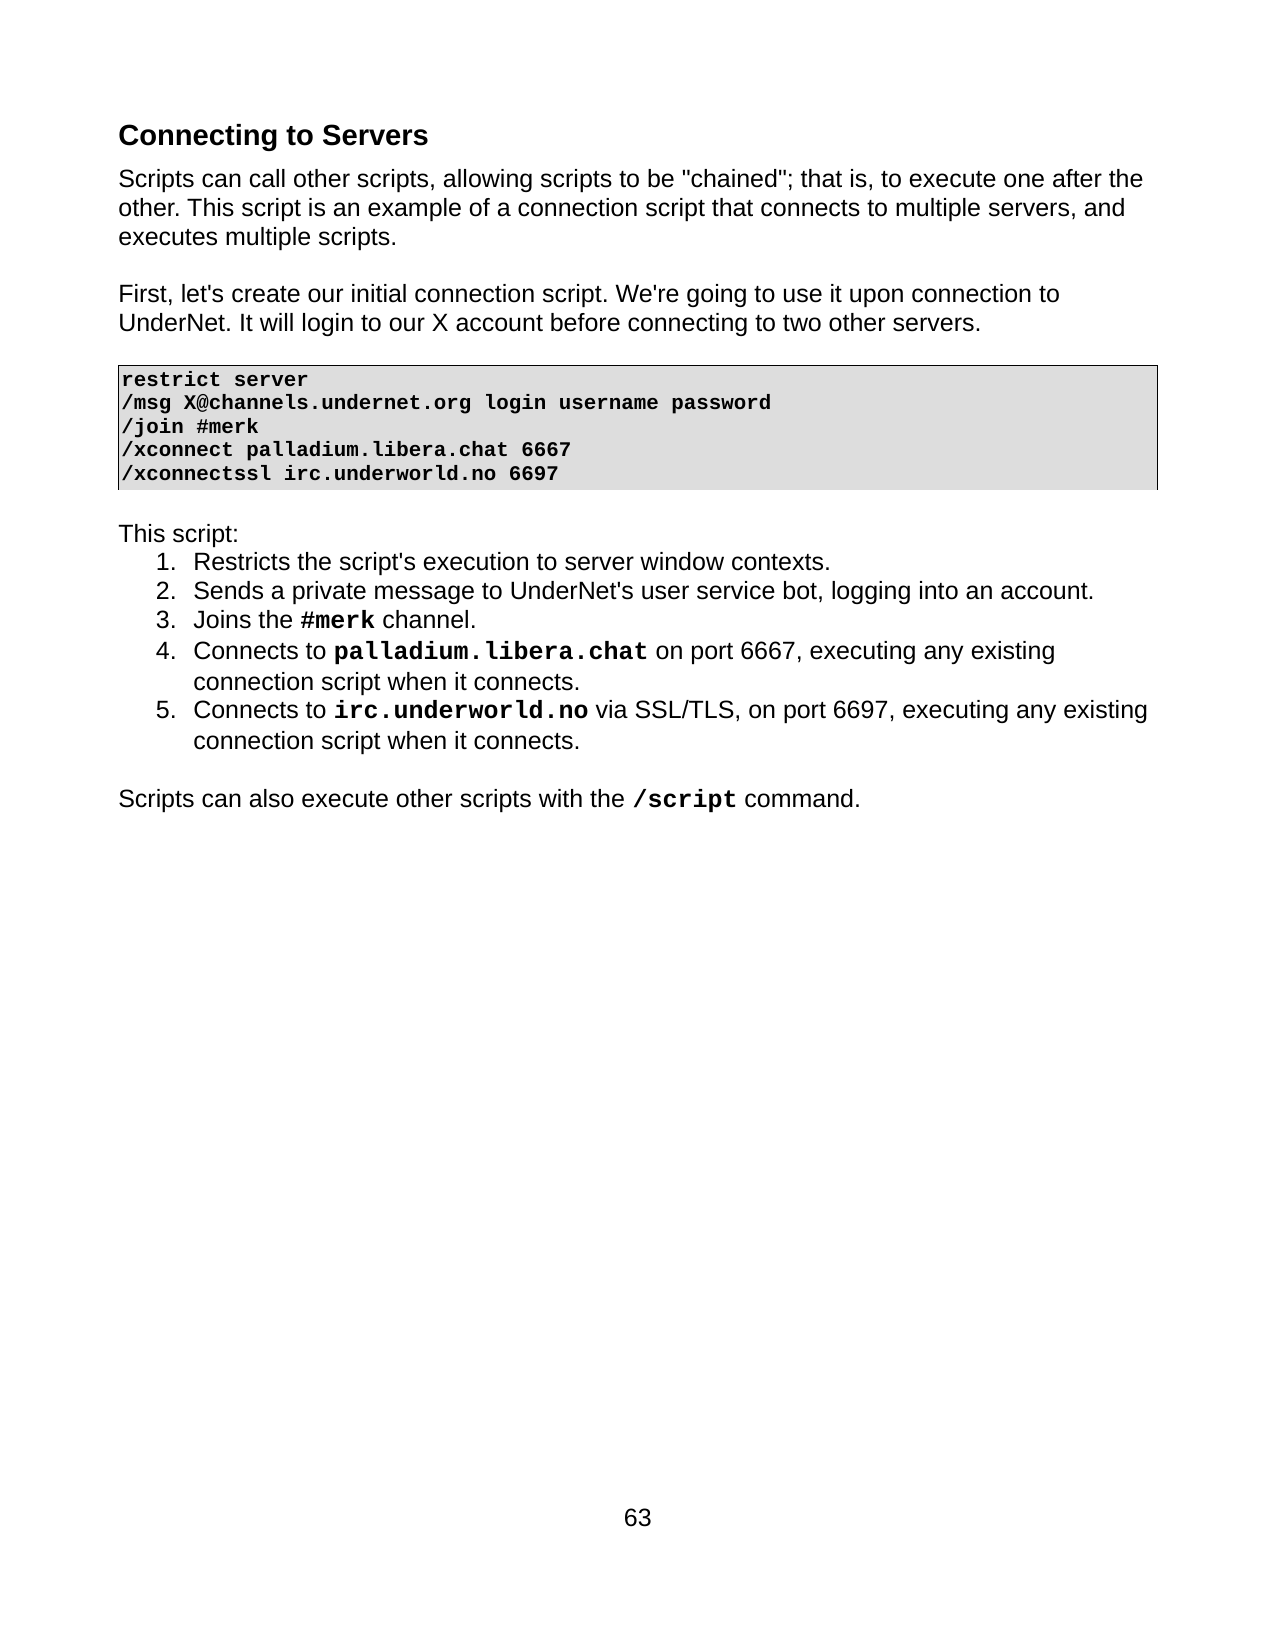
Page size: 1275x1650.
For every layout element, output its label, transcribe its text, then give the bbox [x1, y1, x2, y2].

text Scripts can also execute other scripts with the /script command. [118, 784, 1157, 815]
text This script: [118, 518, 1157, 547]
text First, let's create our initial connection script. We're going to use it upon connection to UnderNet. It will login to our X account before connecting to two other servers. [118, 279, 1157, 337]
list Connects to palladium.libera.chat on port 6667, executing any existing connection script when it connects. [156, 636, 1157, 695]
table_header restrict server /msg X@channels.undernet.org login username password /join #merk /xconnect palladium.libera.chat 6667 /xconnectssl irc.underworld.no 6697 [119, 366, 1157, 490]
subtitle Connecting to Servers [118, 118, 1157, 152]
text Scripts can call other scripts, allowing scripts to be "chained"; that is, to execute one after the other. This script is an example of a connection script that connects to multiple servers, and executes multiple scripts. [118, 164, 1157, 250]
list Sends a private message to UnderNet's user service bot, logging into an account. [156, 576, 1157, 605]
list Joins the #merk channel. [156, 605, 1157, 636]
list Connects to irc.underworld.no via SSL/TLS, on port 6697, executing any existing connection script when it connects. [156, 695, 1157, 755]
list Restricts the script's execution to server window contexts. [156, 547, 1157, 576]
